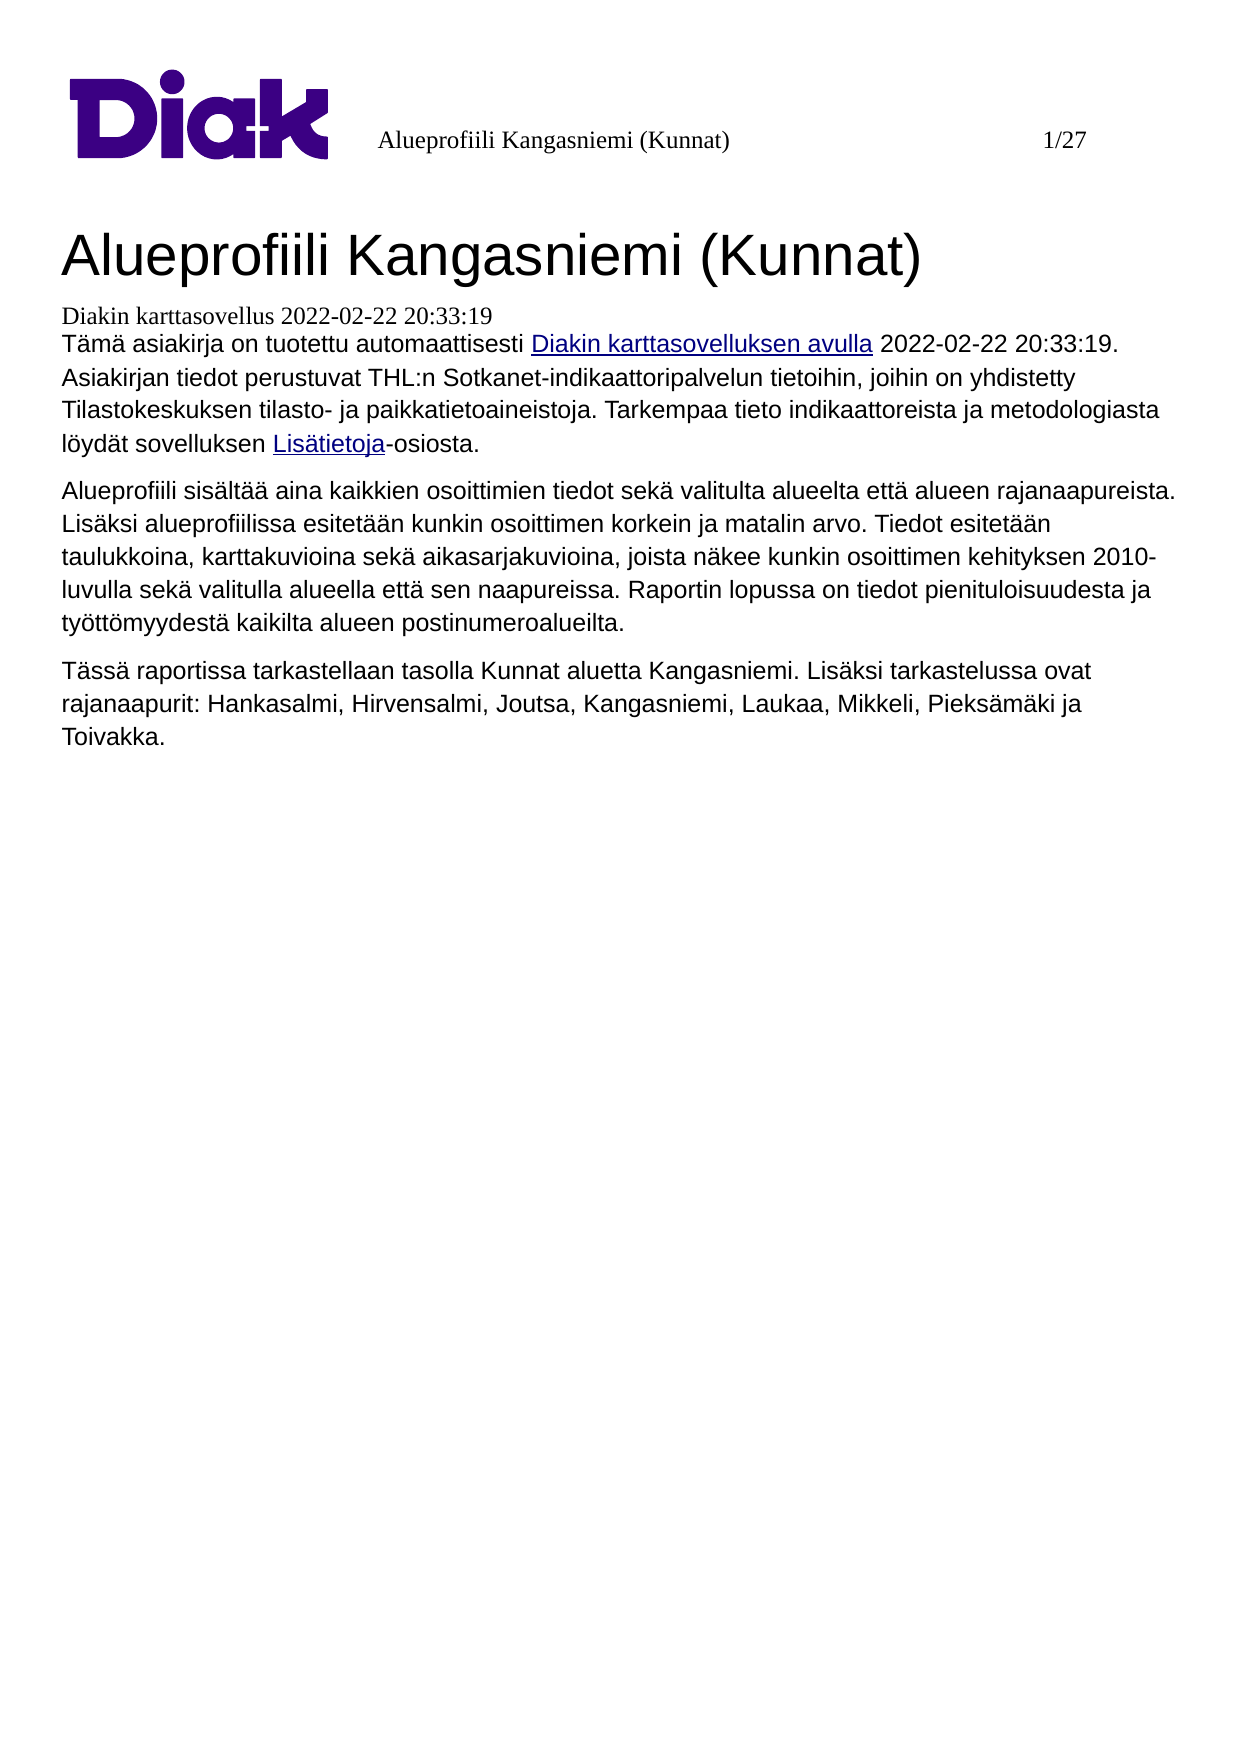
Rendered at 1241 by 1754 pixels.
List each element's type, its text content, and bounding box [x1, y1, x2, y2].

text Diakin karttasovellus 2022-02-22 20:33:19 [61, 301, 1179, 329]
text Alueprofiili sisältää aina kaikkien osoittimien tiedot sekä valitulta alueelta että alueen rajanaapureista. Lisäksi alueprofiilissa esitetään kunkin osoittimen korkein ja matalin arvo. Tiedot esitetään taulukkoina, karttakuvioina sekä aikasarjakuvioina, joista näkee kunkin osoittimen kehityksen 2010-luvulla sekä valitulla alueella että sen naapureissa. Raportin lopussa on tiedot pienituloisuudesta ja työttömyydestä kaikilta alueen postinumeroalueilta. [61, 476, 1179, 637]
text Tässä raportissa tarkastellaan tasolla Kunnat aluetta Kangasniemi. Lisäksi tarkastelussa ovat rajanaapurit: Hankasalmi, Hirvensalmi, Joutsa, Kangasniemi, Laukaa, Mikkeli, Pieksämäki ja Toivakka. [61, 656, 1179, 751]
title Alueprofiili Kangasniemi (Kunnat) [61, 221, 1179, 288]
text Tämä asiakirja on tuotettu automaattisesti Diakin karttasovelluksen avulla 2022-02-22 20:33:19. Asiakirjan tiedot perustuvat THL:n Sotkanet-indikaattoripalvelun tietoihin, joihin on yhdistetty Tilastokeskuksen tilasto- ja paikkatietoaineistoja. Tarkempaa tieto indikaattoreista ja metodologiasta löydät sovelluksen Lisätietoja-osiosta. [61, 329, 1179, 457]
